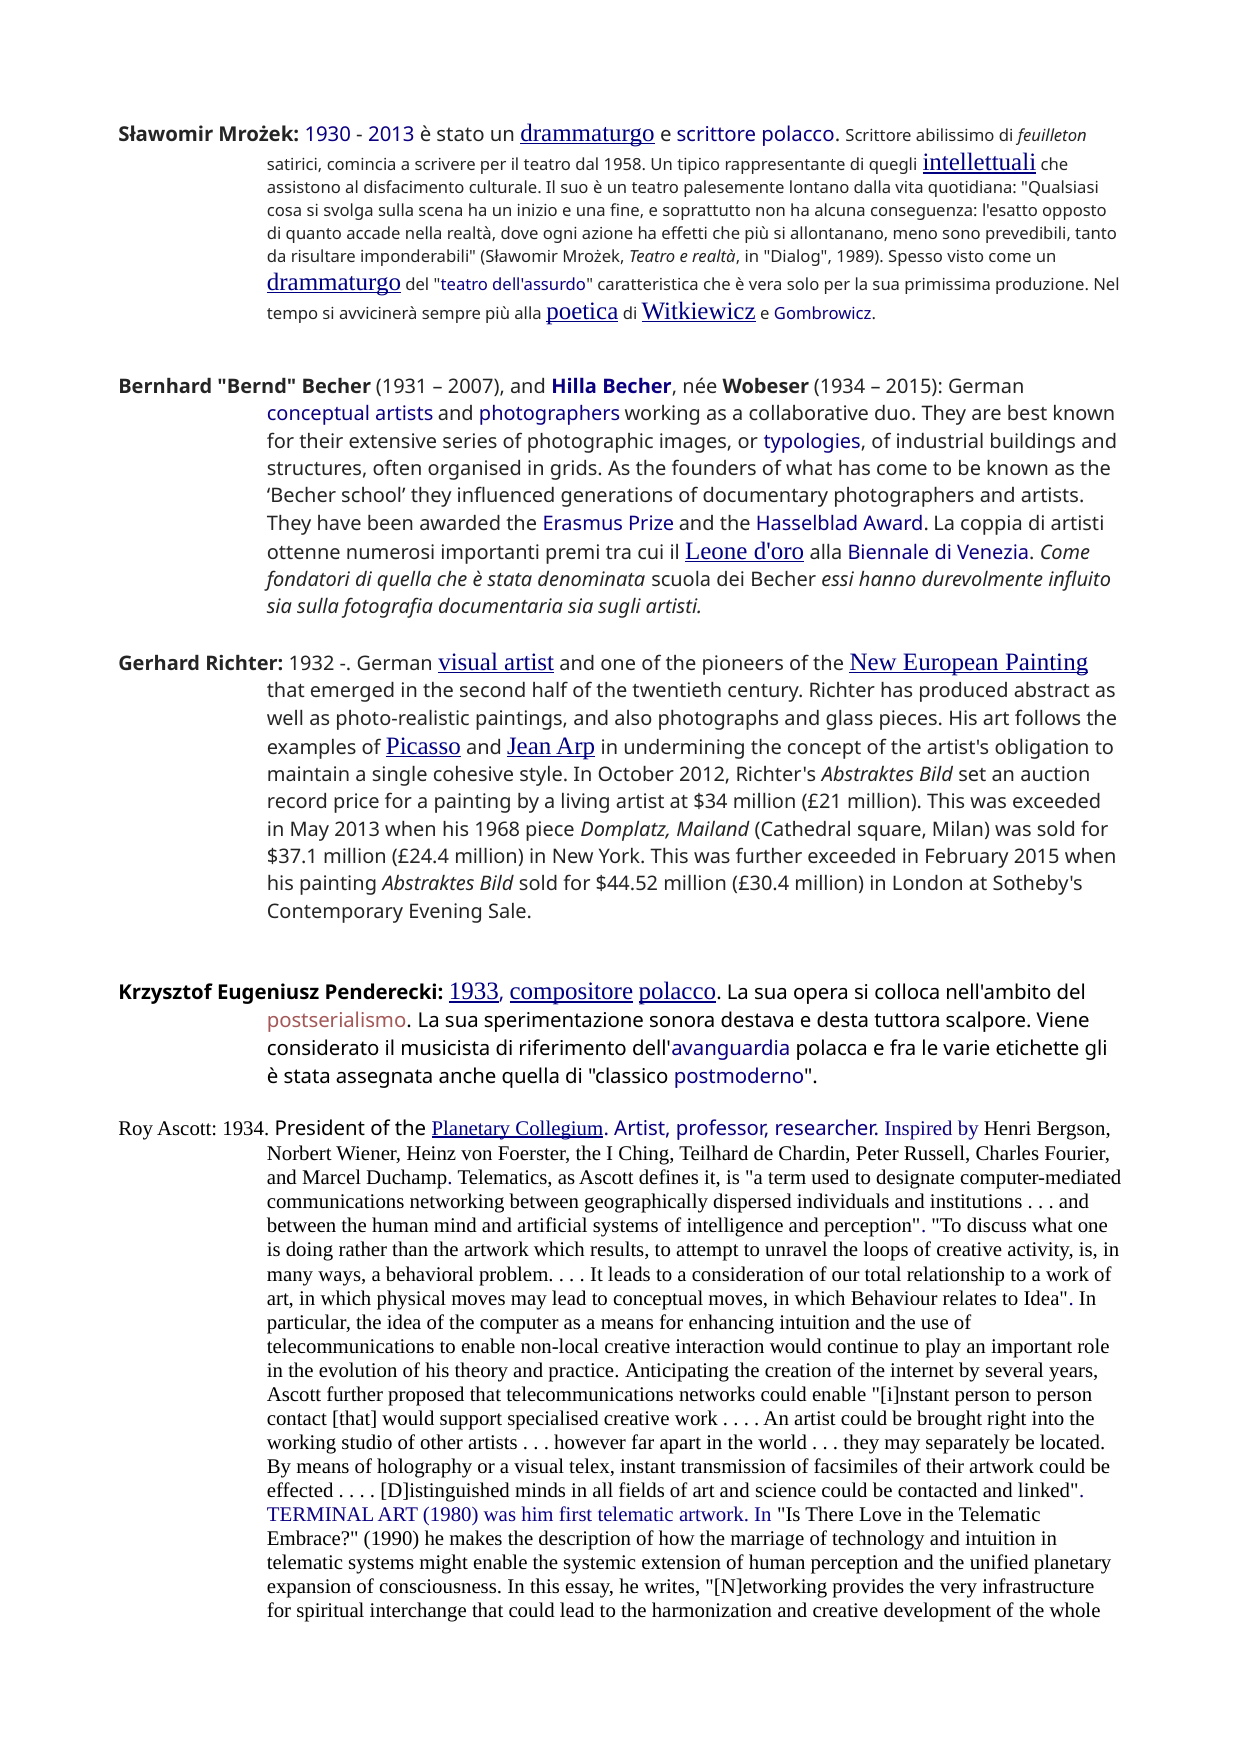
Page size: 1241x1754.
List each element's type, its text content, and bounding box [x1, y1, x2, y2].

text Roy Ascott: 1934. President of the Planetary Collegium. Artist, professor, researcher. Inspired by Henri Bergson, Norbert Wiener, Heinz von Foerster, the I Ching, Teilhard de Chardin, Peter Russell, Charles Fourier, and Marcel Duchamp. Telematics, as Ascott defines it, is "a term used to designate computer-mediated communications networking between geographically dispersed individuals and institutions . . . and between the human mind and artificial systems of intelligence and perception". "To discuss what one is doing rather than the artwork which results, to attempt to unravel the loops of creative activity, is, in many ways, a behavioral problem. . . . It leads to a consideration of our total relationship to a work of art, in which physical moves may lead to conceptual moves, in which Behaviour relates to Idea". In particular, the idea of the computer as a means for enhancing intuition and the use of telecommunications to enable non-local creative interaction would continue to play an important role in the evolution of his theory and practice. Anticipating the creation of the internet by several years, Ascott further proposed that telecommunications networks could enable "[i]nstant person to person contact [that] would support specialised creative work . . . . An artist could be brought right into the working studio of other artists . . . however far apart in the world . . . they may separately be located. By means of holography or a visual telex, instant transmission of facsimiles of their artwork could be effected . . . . [D]istinguished minds in all fields of art and science could be contacted and linked". TERMINAL ART (1980) was him first telematic artwork. In "Is There Love in the Telematic Embrace?" (1990) he makes the description of how the marriage of technology and intuition in telematic systems might enable the systemic extension of human perception and the unified planetary expansion of consciousness. In this essay, he writes, "[N]etworking provides the very infrastructure for spiritual interchange that could lead to the harmonization and creative development of the whole [118, 1113, 1122, 1622]
text Krzysztof Eugeniusz Penderecki: 1933, compositore polacco. La sua opera si colloca nell'ambito del postserialismo. La sua sperimentazione sonora destava e desta tuttora scalpore. Viene considerato il musicista di riferimento dell'avanguardia polacca e fra le varie etichette gli è stata assegnata anche quella di "classico postmoderno". [118, 976, 1122, 1089]
text Gerhard Richter: 1932 -. German visual artist and one of the pioneers of the New European Painting that emerged in the second half of the twentieth century. Richter has produced abstract as well as photo-realistic paintings, and also photographs and glass pieces. His art follows the examples of Picasso and Jean Arp in undermining the concept of the artist's obligation to maintain a single cohesive style. In October 2012, Richter's Abstraktes Bild set an auction record price for a painting by a living artist at $34 million (£21 million). This was exceeded in May 2013 when his 1968 piece Domplatz, Mailand (Cathedral square, Milan) was sold for $37.1 million (£24.4 million) in New York. This was further exceeded in February 2015 when his painting Abstraktes Bild sold for $44.52 million (£30.4 million) in London at Sotheby's Contemporary Evening Sale. [118, 647, 1122, 924]
text Bernhard "Bernd" Becher (1931 – 2007), and Hilla Becher, née Wobeser (1934 – 2015): German conceptual artists and photographers working as a collaborative duo. They are best known for their extensive series of photographic images, or typologies, of industrial buildings and structures, often organised in grids. As the founders of what has come to be known as the ‘Becher school’ they influenced generations of documentary photographers and artists. They have been awarded the Erasmus Prize and the Hasselblad Award. La coppia di artisti ottenne numerosi importanti premi tra cui il Leone d'oro alla Biennale di Venezia. Come fondatori di quella che è stata denominata scuola dei Becher essi hanno durevolmente influito sia sulla fotografia documentaria sia sugli artisti. [118, 372, 1122, 620]
text Sławomir Mrożek: 1930 - 2013 è stato un drammaturgo e scrittore polacco. Scrittore abilissimo di feuilleton satirici, comincia a scrivere per il teatro dal 1958. Un tipico rappresentante di quegli intellettuali che assistono al disfacimento culturale. Il suo è un teatro palesemente lontano dalla vita quotidiana: "Qualsiasi cosa si svolga sulla scena ha un inizio e una fine, e soprattutto non ha alcuna conseguenza: l'esatto opposto di quanto accade nella realtà, dove ogni azione ha effetti che più si allontanano, meno sono prevedibili, tanto da risultare imponderabili" (Sławomir Mrożek, Teatro e realtà, in "Dialog", 1989). Spesso visto come un drammaturgo del "teatro dell'assurdo" caratteristica che è vera solo per la sua primissima produzione. Nel tempo si avvicinerà sempre più alla poetica di Witkiewicz e Gombrowicz. [118, 118, 1122, 324]
